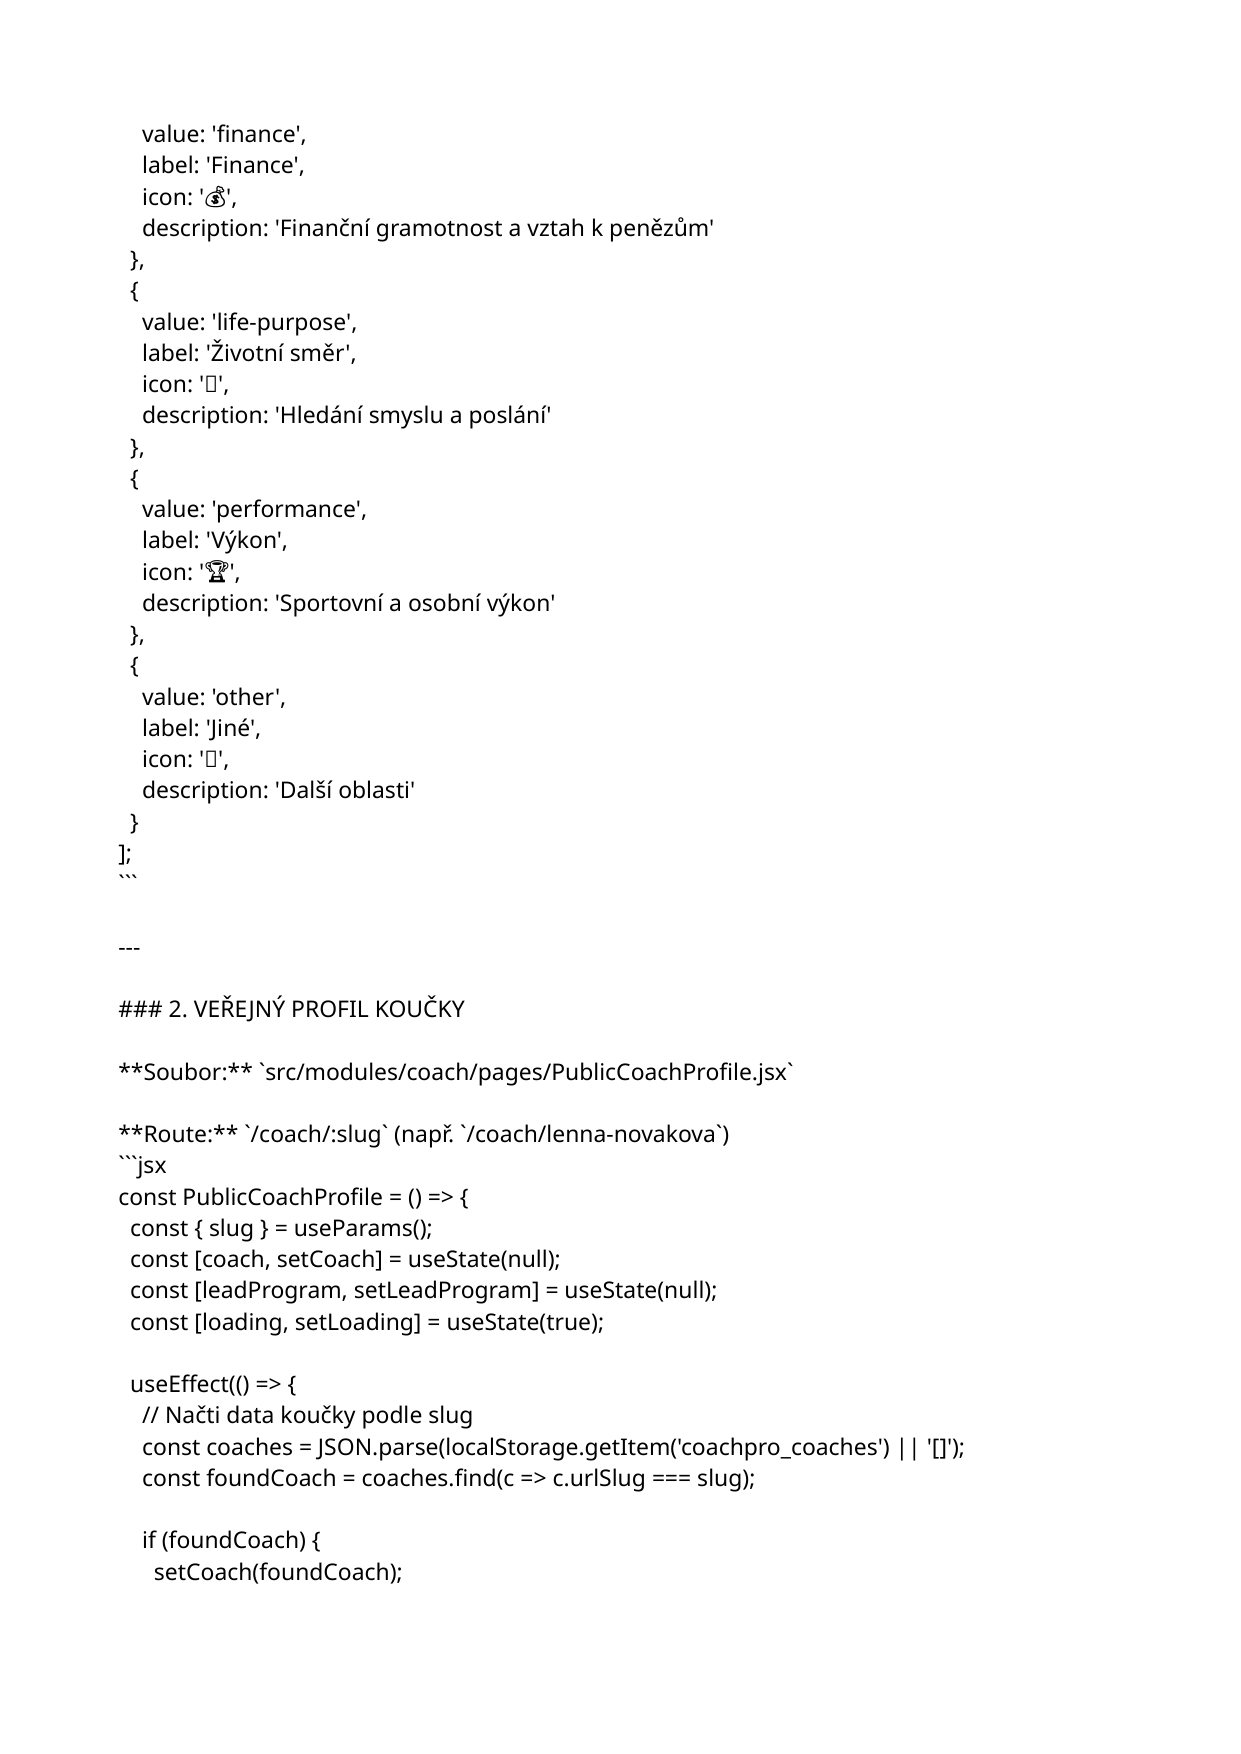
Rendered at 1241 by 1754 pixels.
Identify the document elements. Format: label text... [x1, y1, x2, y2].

text const [coach, setCoach] = useState(null); [118, 1243, 1122, 1274]
text ```jsx [118, 1149, 1122, 1181]
text { [118, 649, 1122, 681]
text ### 2. VEŘEJNÝ PROFIL KOUČKY [118, 993, 1122, 1024]
text ]; [118, 837, 1122, 868]
text label: 'Finance', [118, 149, 1122, 181]
text description: 'Další oblasti' [118, 774, 1122, 806]
text ``` [118, 868, 1122, 899]
text }, [118, 243, 1122, 274]
text --- [118, 931, 1122, 962]
text // Načti data koučky podle slug [118, 1399, 1122, 1431]
text if (foundCoach) { [118, 1524, 1122, 1556]
text const { slug } = useParams(); [118, 1212, 1122, 1243]
text value: 'performance', [118, 493, 1122, 524]
text } [118, 806, 1122, 837]
text useEffect(() => { [118, 1368, 1122, 1399]
text label: 'Jiné', [118, 712, 1122, 743]
text }, [118, 431, 1122, 462]
text **Route:** `/coach/:slug` (např. `/coach/lenna-novakova`) [118, 1118, 1122, 1149]
text icon: '🧭', [118, 368, 1122, 399]
text **Soubor:** `src/modules/coach/pages/PublicCoachProfile.jsx` [118, 1056, 1122, 1087]
text value: 'finance', [118, 118, 1122, 149]
text const [leadProgram, setLeadProgram] = useState(null); [118, 1274, 1122, 1306]
text const coaches = JSON.parse(localStorage.getItem('coachpro_coaches') || '[]'); [118, 1431, 1122, 1462]
text { [118, 274, 1122, 306]
text value: 'other', [118, 681, 1122, 712]
text label: 'Životní směr', [118, 337, 1122, 368]
text label: 'Výkon', [118, 524, 1122, 556]
text icon: '🏆', [118, 556, 1122, 587]
text const PublicCoachProfile = () => { [118, 1181, 1122, 1212]
text icon: '✨', [118, 743, 1122, 774]
text icon: '💰', [118, 181, 1122, 212]
text description: 'Sportovní a osobní výkon' [118, 587, 1122, 618]
text { [118, 462, 1122, 493]
text setCoach(foundCoach); [118, 1556, 1122, 1587]
text }, [118, 618, 1122, 649]
text description: 'Finanční gramotnost a vztah k penězům' [118, 212, 1122, 243]
text const foundCoach = coaches.find(c => c.urlSlug === slug); [118, 1462, 1122, 1493]
text value: 'life-purpose', [118, 306, 1122, 337]
text description: 'Hledání smyslu a poslání' [118, 399, 1122, 431]
text const [loading, setLoading] = useState(true); [118, 1306, 1122, 1337]
